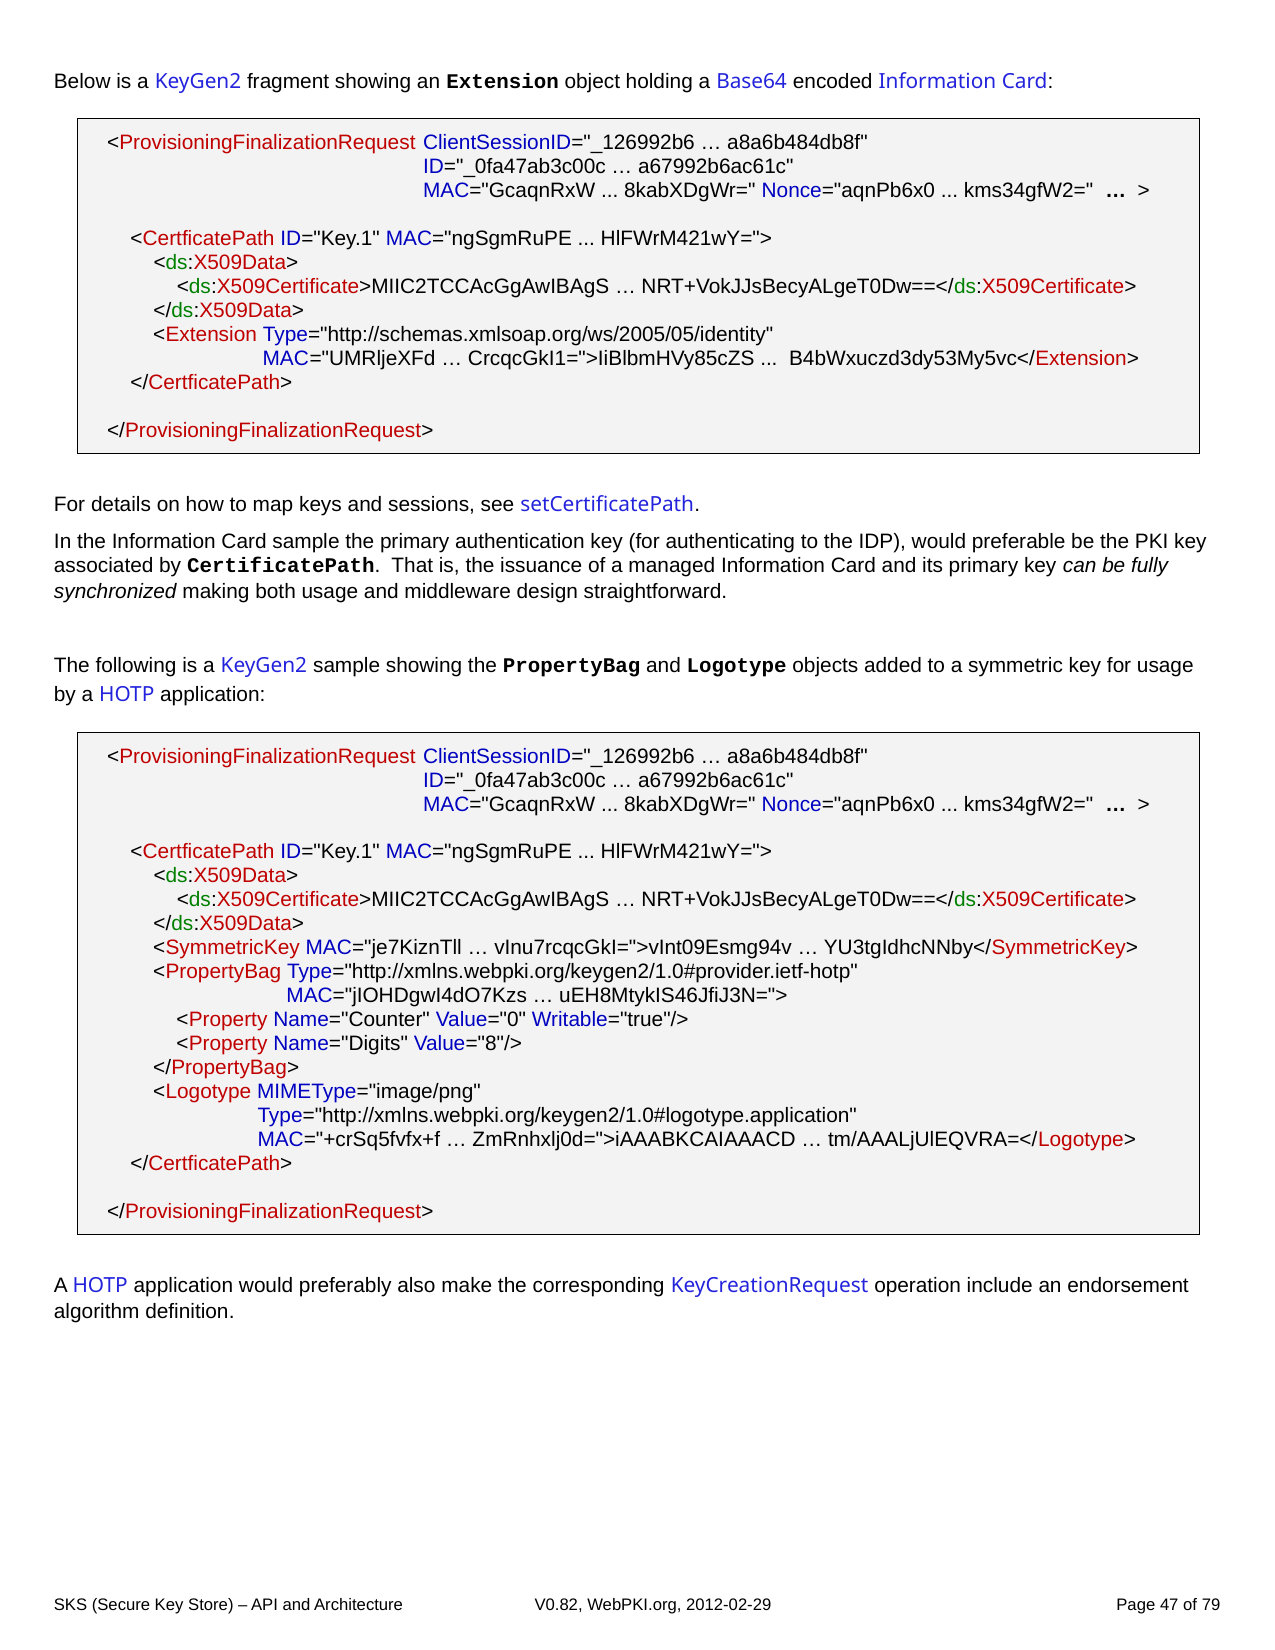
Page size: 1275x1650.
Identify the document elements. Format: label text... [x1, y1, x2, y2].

text Below is a KeyGen2 fragment showing an Extension object holding a Base64 encoded Information Card: [54, 66, 1221, 118]
table_header <ProvisioningFinalizationRequest ClientSessionID="_126992b6 … a8a6b484db8f" ID="_0fa47ab3c00c … a67992b6ac61c" MAC="GcaqnRxW ... 8kabXDgWr=" Nonce="aqnPb6x0 ... kms34gfW2=" … > <CertficatePath ID="Key.1" MAC="ngSgmRuPE ... HlFWrM421wY="> <ds:X509Data> <ds:X509Certificate>MIIC2TCCAcGgAwIBAgS … NRT+VokJJsBecyALgeT0Dw==</ds:X509Certificate> </ds:X509Data> <Extension Type="http://schemas.xmlsoap.org/ws/2005/05/identity" MAC="UMRljeXFd … CrcqcGkI1=">IiBlbmHVy85cZS ... B4bWxuczd3dy53My5vc</Extension> </CertficatePath> </ProvisioningFinalizationRequest> [78, 119, 1199, 453]
table_header <ProvisioningFinalizationRequest ClientSessionID="_126992b6 … a8a6b484db8f" ID="_0fa47ab3c00c … a67992b6ac61c" MAC="GcaqnRxW ... 8kabXDgWr=" Nonce="aqnPb6x0 ... kms34gfW2=" … > <CertficatePath ID="Key.1" MAC="ngSgmRuPE ... HlFWrM421wY="> <ds:X509Data> <ds:X509Certificate>MIIC2TCCAcGgAwIBAgS … NRT+VokJJsBecyALgeT0Dw==</ds:X509Certificate> </ds:X509Data> <SymmetricKey MAC="je7KiznTll … vInu7rcqcGkI=">vInt09Esmg94v … YU3tgIdhcNNby</SymmetricKey> <PropertyBag Type="http://xmlns.webpki.org/keygen2/1.0#provider.ietf-hotp" MAC="jIOHDgwI4dO7Kzs … uEH8MtykIS46JfiJ3N="> <Property Name="Counter" Value="0" Writable="true"/> <Property Name="Digits" Value="8"/> </PropertyBag> <Logotype MIMEType="image/png" Type="http://xmlns.webpki.org/keygen2/1.0#logotype.application" MAC="+crSq5fvfx+f … ZmRnhxlj0d=">iAAABKCAIAAACD … tm/AAALjUlEQVRA=</Logotype> </CertficatePath> </ProvisioningFinalizationRequest> [78, 733, 1199, 1234]
text A HOTP application would preferably also make the corresponding KeyCreationRequest operation include an endorsement algorithm definition. [54, 1270, 1221, 1323]
text The following is a KeyGen2 sample showing the PropertyBag and Logotype objects added to a symmetric key for usage by a HOTP application: [54, 651, 1221, 732]
text For details on how to map keys and sessions, see setCertificatePath. [54, 489, 1221, 518]
text In the Information Card sample the primary authentication key (for authenticating to the IDP), would preferable be the PKI key associated by CertificatePath. That is, the issuance of a managed Information Card and its primary key can be fully synchronized making both usage and middleware design straightforward. [54, 529, 1221, 603]
